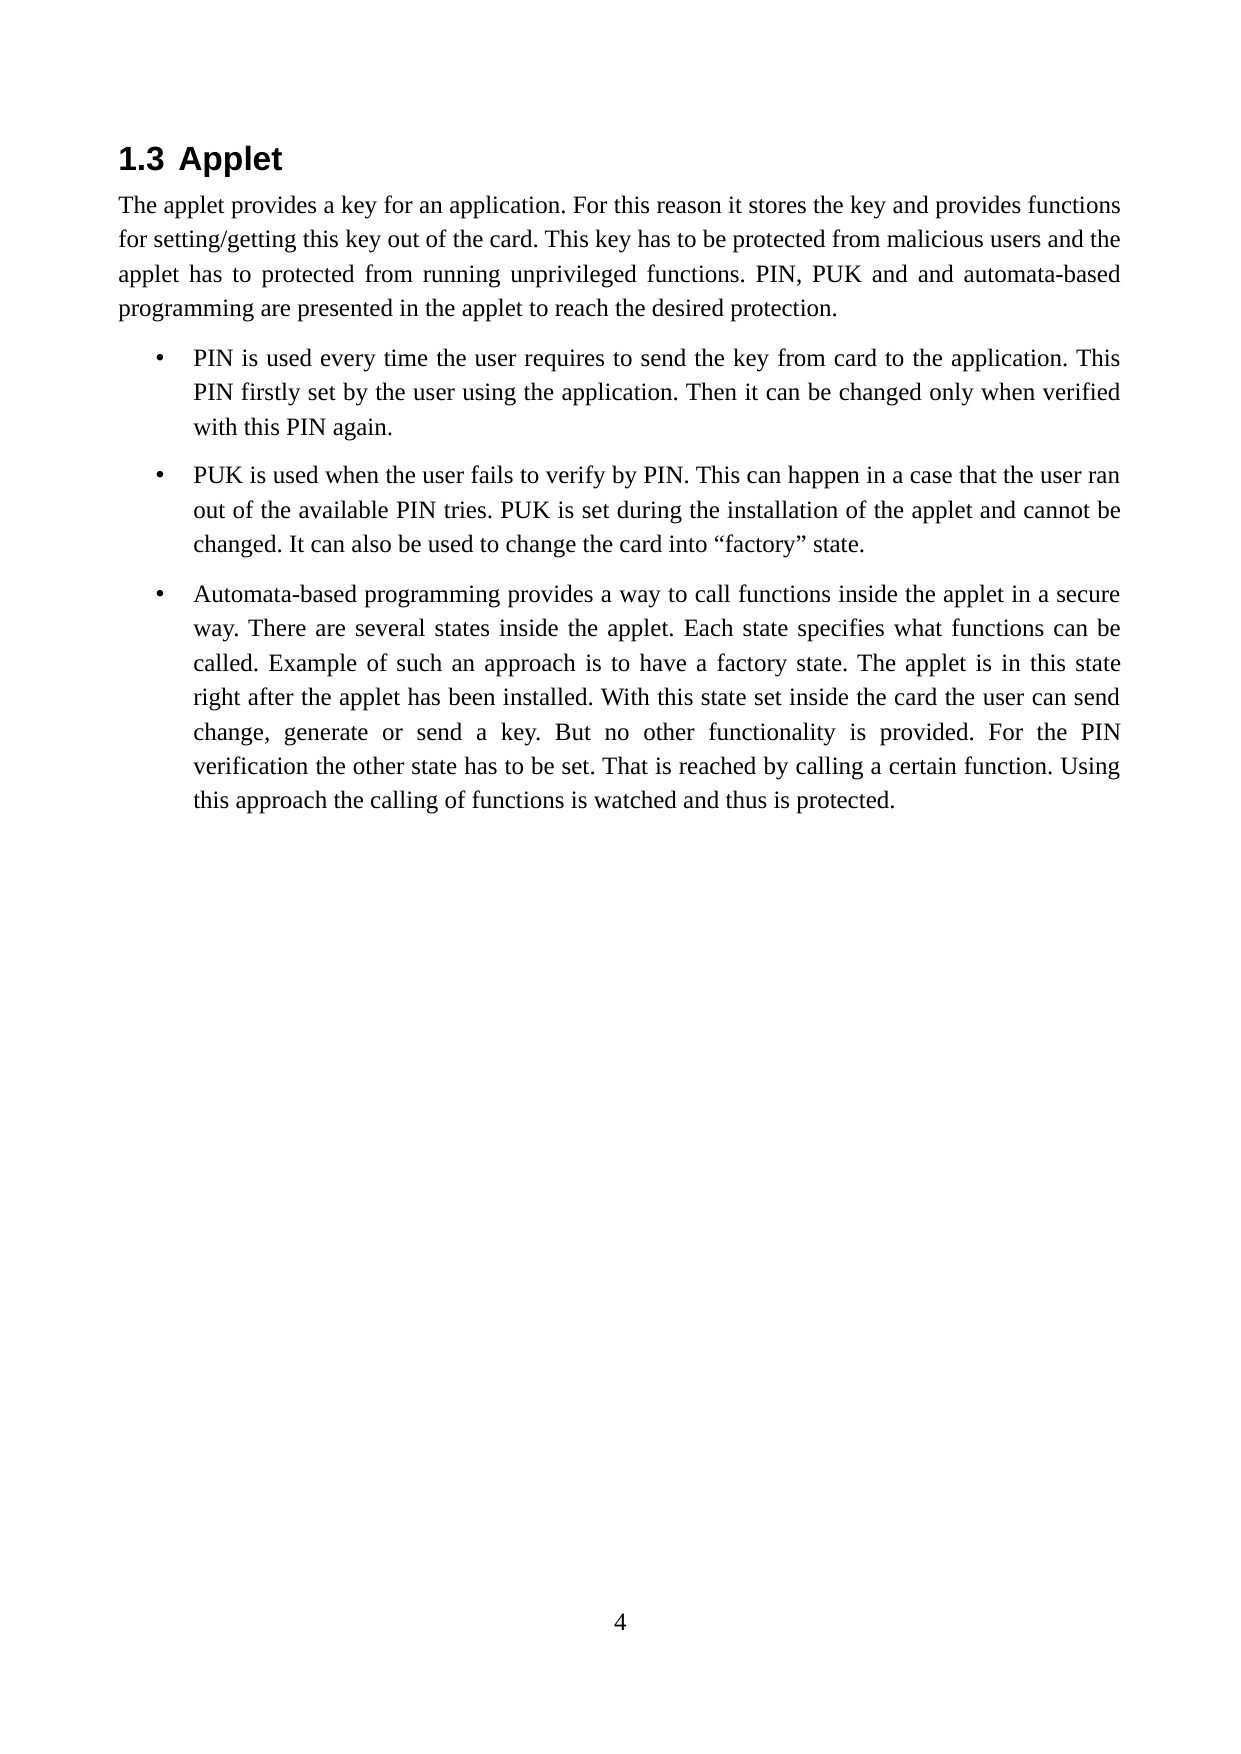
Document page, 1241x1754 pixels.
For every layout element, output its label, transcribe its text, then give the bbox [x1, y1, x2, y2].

text The applet provides a key for an application. For this reason it stores the key and provides functions for setting/getting this key out of the card. This key has to be protected from malicious users and the applet has to protected from running unprivileged functions. PIN, PUK and and automata-based programming are presented in the applet to reach the desired protection. [118, 190, 1122, 322]
list PUK is used when the user fails to verify by PIN. This can happen in a case that the user ran out of the available PIN tries. PUK is set during the installation of the applet and cannot be changed. It can also be used to change the card into “factory” state. [156, 461, 1122, 558]
subtitle Applet [118, 139, 1122, 178]
list PIN is used every time the user requires to send the key from card to the application. This PIN firstly set by the user using the application. Then it can be changed only when verified with this PIN again. [156, 343, 1122, 440]
list Automata-based programming provides a way to call functions inside the applet in a secure way. There are several states inside the applet. Each state specifies what functions can be called. Example of such an approach is to have a factory state. The applet is in this state right after the applet has been installed. With this state set inside the card the user can send change, generate or send a key. But no other functionality is provided. For the PIN verification the other state has to be set. That is reached by calling a certain function. Using this approach the calling of functions is watched and thus is protected. [156, 579, 1122, 814]
